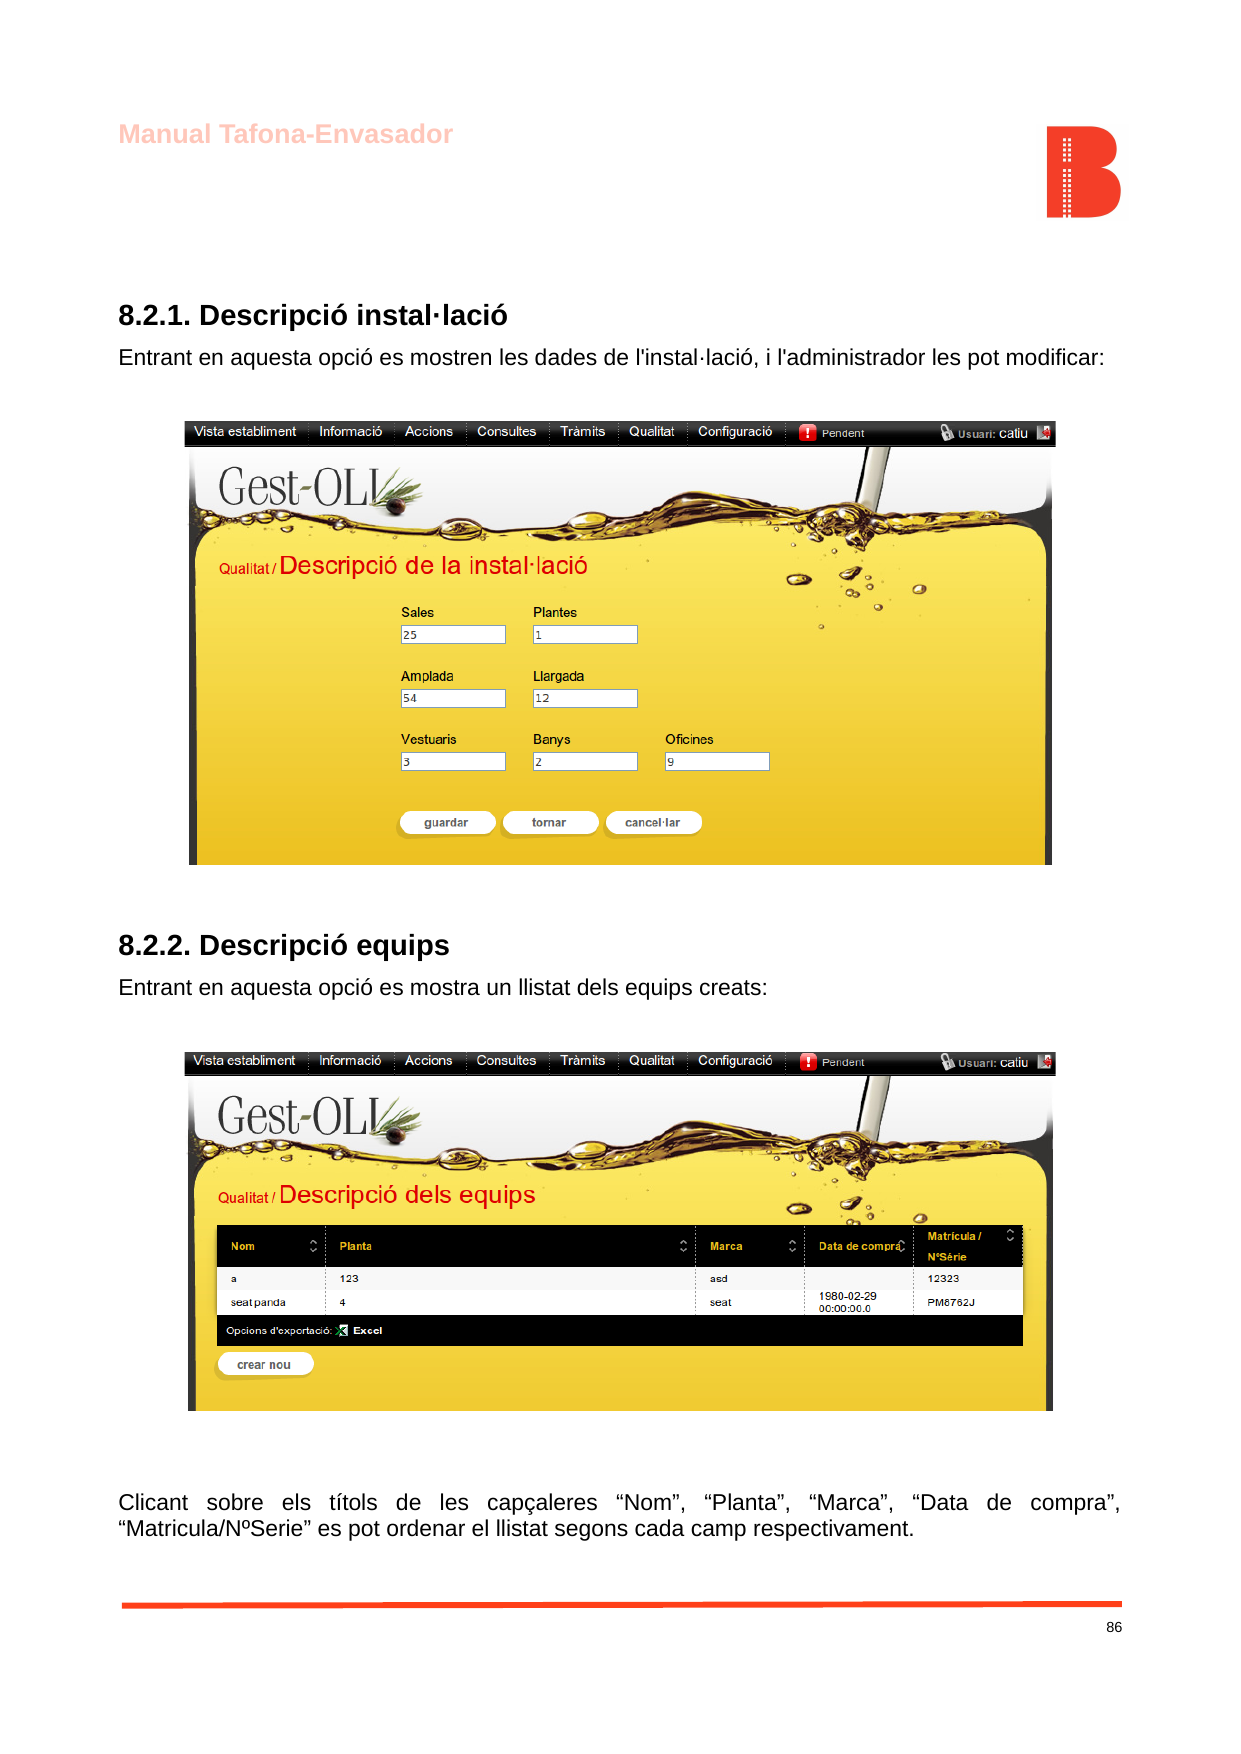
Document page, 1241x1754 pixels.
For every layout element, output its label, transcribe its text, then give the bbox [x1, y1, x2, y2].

subtitle 8.2.2. Descripció equips [118, 928, 1122, 962]
picture [1036, 124, 1130, 221]
picture [184, 421, 1056, 865]
picture [184, 1052, 1056, 1411]
text Entrant en aquesta opció es mostren les dades de l'instal·lació, i l'administrador les pot modificar: [118, 344, 1122, 370]
text Clicant sobre els títols de les capçaleres “Nom”, “Planta”, “Marca”, “Data de compra”, “Matricula/NºSerie” es pot ordenar el llistat segons cada camp respectivament. [118, 1489, 1122, 1541]
text Entrant en aquesta opció es mostra un llistat dels equips creats: [118, 974, 1122, 1001]
subtitle 8.2.1. Descripció instal·lació [118, 298, 1122, 331]
